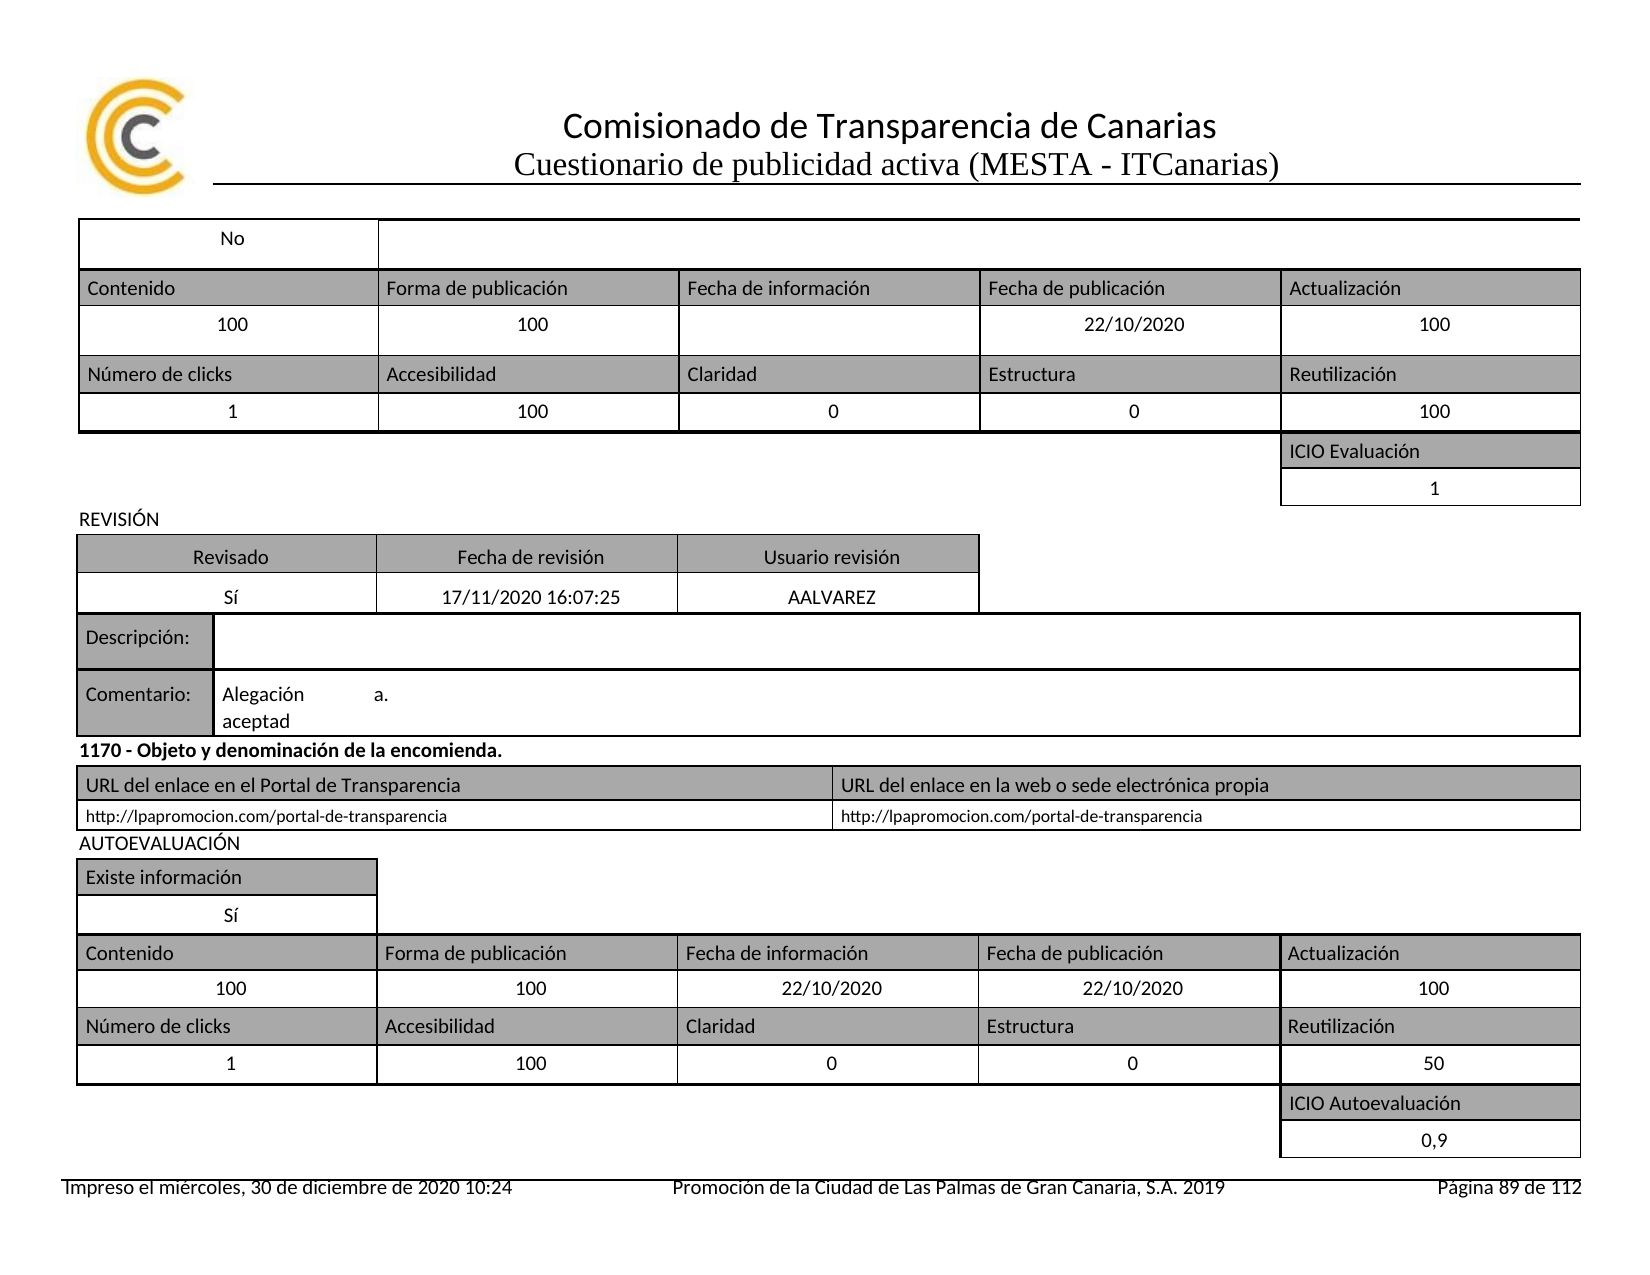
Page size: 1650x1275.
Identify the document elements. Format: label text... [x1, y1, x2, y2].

table_cell [679, 434, 980, 504]
table_cell Estructura [981, 356, 1280, 392]
table_header URL del enlace en el Portal de Transparencia [78, 767, 832, 799]
table_cell 50 [1282, 1046, 1580, 1082]
table_header [980, 534, 1580, 612]
table_cell 22/10/2020 [981, 306, 1280, 355]
table_cell Descripción: [78, 615, 212, 668]
table_cell Accesibilidad [379, 356, 678, 392]
table_cell a. [377, 671, 678, 735]
table_cell Claridad [678, 1008, 978, 1044]
table_cell [377, 1086, 677, 1157]
table_header [679, 221, 980, 268]
table_cell Fecha de publicación [979, 936, 1279, 969]
table_cell [680, 306, 979, 355]
table_cell 22/10/2020 [979, 971, 1279, 1007]
table_cell [215, 615, 377, 668]
table_cell Fecha de publicación [981, 271, 1280, 305]
table_cell 1 [78, 1046, 376, 1082]
text REVISIÓN [79, 506, 1582, 531]
table_cell Accesibilidad [378, 1008, 677, 1044]
table_cell 100 [78, 971, 376, 1007]
table_cell Alegación aceptad [215, 671, 377, 735]
table_header Revisado [78, 535, 376, 572]
table_cell Actualización [1282, 936, 1580, 969]
table_cell 100 [1282, 971, 1580, 1007]
table_header Usuario revisión [678, 535, 978, 572]
table_cell 100 [379, 306, 678, 355]
table_cell No [80, 220, 378, 268]
table_cell Número de clicks [80, 356, 378, 392]
table_cell 100 [1282, 306, 1580, 355]
table_cell 0 [981, 394, 1280, 430]
table_cell Sí [78, 896, 376, 932]
table_cell Forma de publicación [378, 936, 677, 969]
table_cell 100 [378, 1046, 677, 1082]
table_cell [979, 1086, 1279, 1157]
table_cell [378, 434, 679, 504]
table_header [678, 858, 978, 932]
table_cell Fecha de información [678, 936, 978, 969]
table_cell [980, 434, 1280, 504]
table_cell 1 [1282, 469, 1580, 504]
table_cell Estructura [979, 1008, 1279, 1044]
table_cell 0 [678, 1046, 978, 1082]
table_cell 0,9 [1282, 1121, 1580, 1157]
table_cell 100 [378, 971, 677, 1007]
table_cell http://lpapromocion.com/portal-de-transparencia [833, 801, 1580, 829]
table_cell 100 [379, 394, 678, 430]
table_cell Forma de publicación [379, 271, 678, 305]
table_cell 22/10/2020 [678, 971, 978, 1007]
table_cell Reutilización [1282, 356, 1580, 392]
table_header [979, 858, 1280, 932]
table_cell [79, 434, 378, 504]
table_header URL del enlace en la web o sede electrónica propia [833, 767, 1580, 799]
table_cell [678, 671, 1579, 735]
table_cell ICIO Autoevaluación [1282, 1086, 1580, 1119]
table_cell 100 [80, 306, 378, 355]
table_cell [377, 615, 678, 668]
table_cell Contenido [78, 936, 376, 969]
table_cell Actualización [1282, 271, 1580, 305]
table_header [1281, 221, 1580, 268]
table_cell 0 [979, 1046, 1279, 1082]
table_cell [678, 1086, 978, 1157]
table_cell Número de clicks [78, 1008, 376, 1044]
table_cell Sí [78, 573, 376, 612]
table_cell 100 [1282, 394, 1580, 430]
table_cell AALVAREZ [678, 573, 978, 612]
table_cell 0 [680, 394, 979, 430]
table_header Existe información [78, 860, 376, 894]
table_cell http://lpapromocion.com/portal-de-transparencia [78, 801, 832, 829]
table_cell [77, 1086, 377, 1157]
table_cell ICIO Evaluación [1282, 434, 1580, 467]
text 1170 - Objeto y denominación de la encomienda. [79, 737, 1576, 762]
table_cell Claridad [680, 356, 979, 392]
table_header [378, 858, 677, 932]
table_cell 17/11/2020 16:07:25 [377, 573, 677, 612]
table_cell Reutilización [1282, 1008, 1580, 1044]
table_cell Fecha de información [680, 271, 979, 305]
table_header [1280, 858, 1580, 932]
table_header Fecha de revisión [377, 535, 677, 572]
text AUTOEVALUACIÓN [79, 831, 1582, 856]
table_cell Comentario: [78, 671, 212, 735]
table_header [379, 221, 679, 268]
table_cell 1 [80, 394, 378, 430]
table_cell [678, 615, 1579, 668]
table_header [980, 221, 1281, 268]
table_cell Contenido [80, 271, 378, 305]
